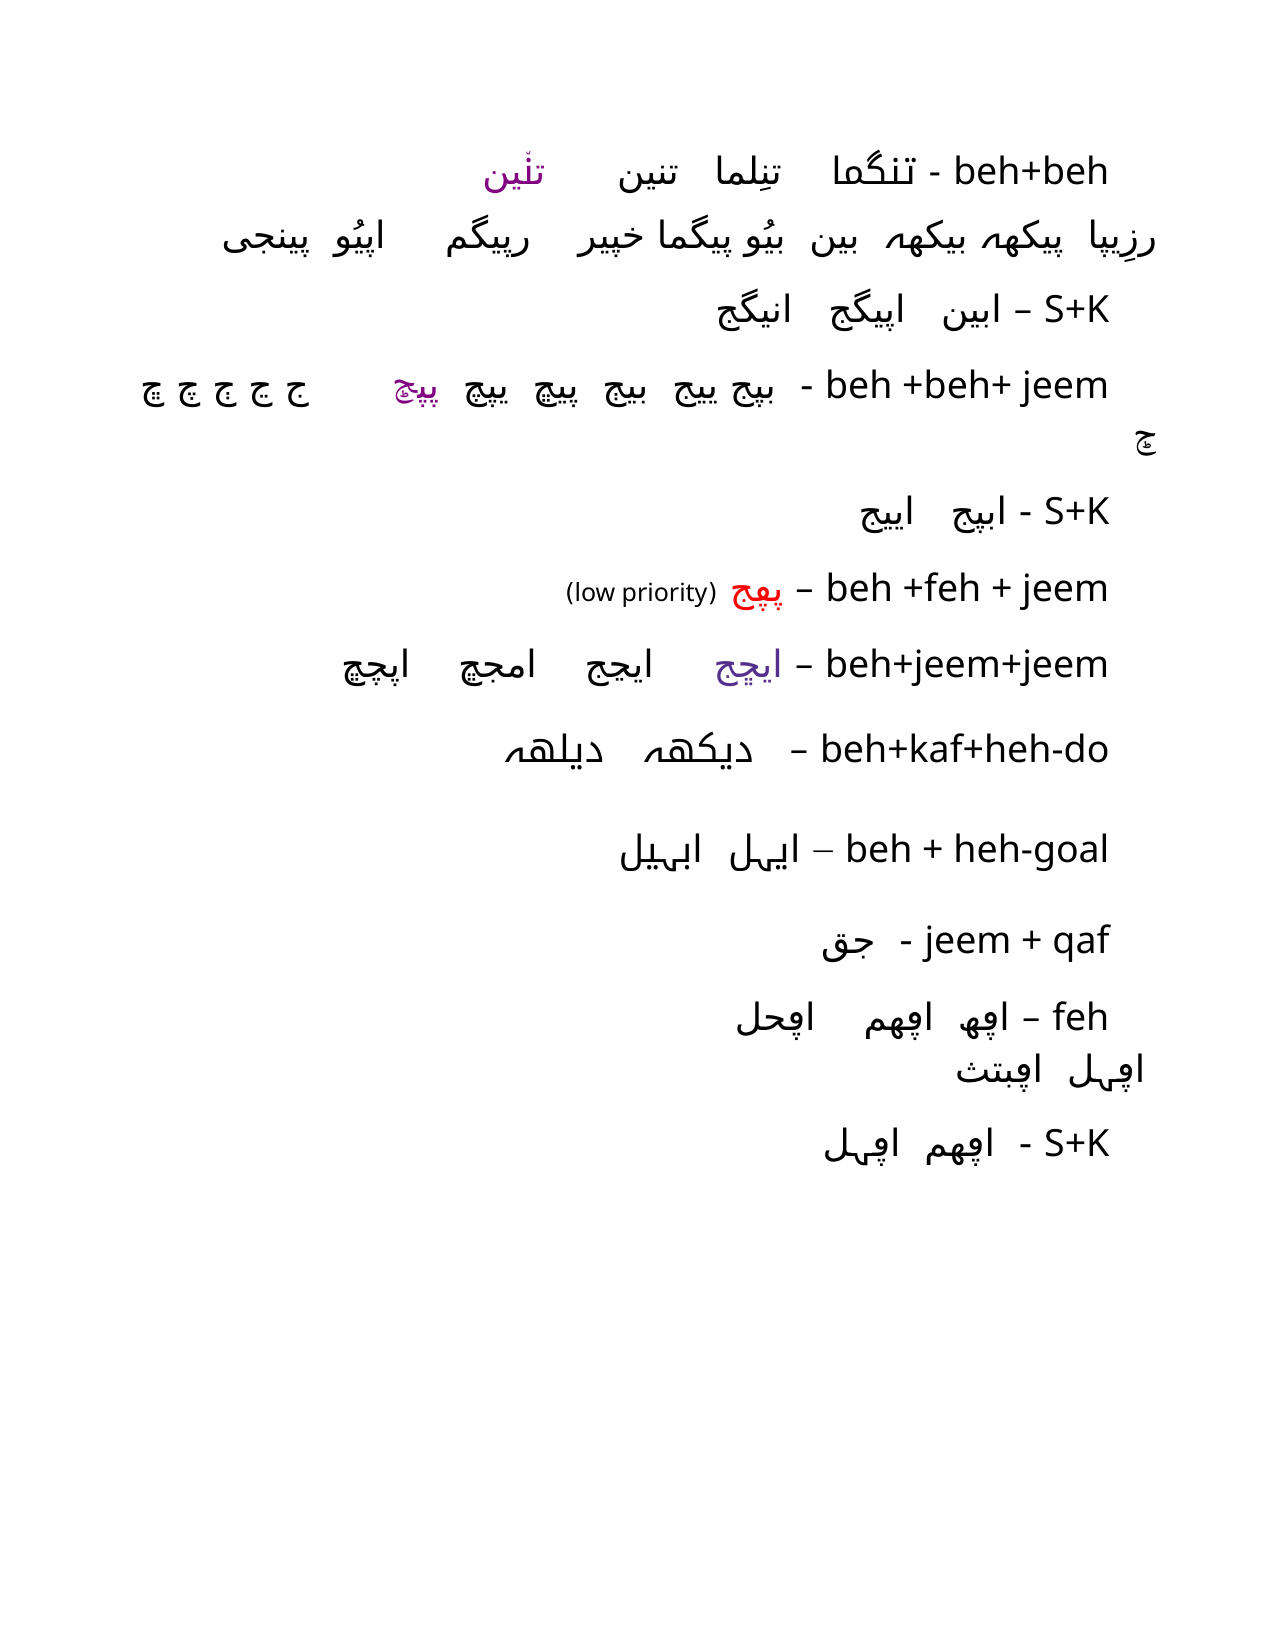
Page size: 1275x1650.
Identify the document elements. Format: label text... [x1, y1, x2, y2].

text beh+beh - تنگما تنِلما تنین تن٘ین رزِیپا پیکھہ بیکھہ بین بیُو پیگما خپیر رپیگم اپیُو پینجی [118, 136, 1157, 257]
text beh+jeem+jeem – ایڇج ایڃج امجڇ اپچڇ [118, 637, 1157, 688]
text S+K - ابپج اییج [118, 484, 1157, 535]
text S+K – ابین اپیگج انیگج [118, 282, 1157, 333]
text beh+kaf+heh-do – دیکھہ دیلھہ [118, 714, 1157, 785]
text beh + heh-goal – ایہل ابہیل [118, 814, 1157, 885]
text jeem + qaf - جق [118, 914, 1157, 965]
text beh +beh+ jeem - بپج ییج بیڄ پیڇ یپچ پپݮ ج ڃ ڄ چ ڇ ݮ [118, 358, 1157, 460]
text S+K - اڥھم اڥہل [118, 1116, 1157, 1167]
text feh – اڥھ اڥھم اڥحل اڥہل اڥبتث [118, 990, 1157, 1092]
text beh +feh + jeem – پڥج (low priority) [118, 561, 1157, 612]
